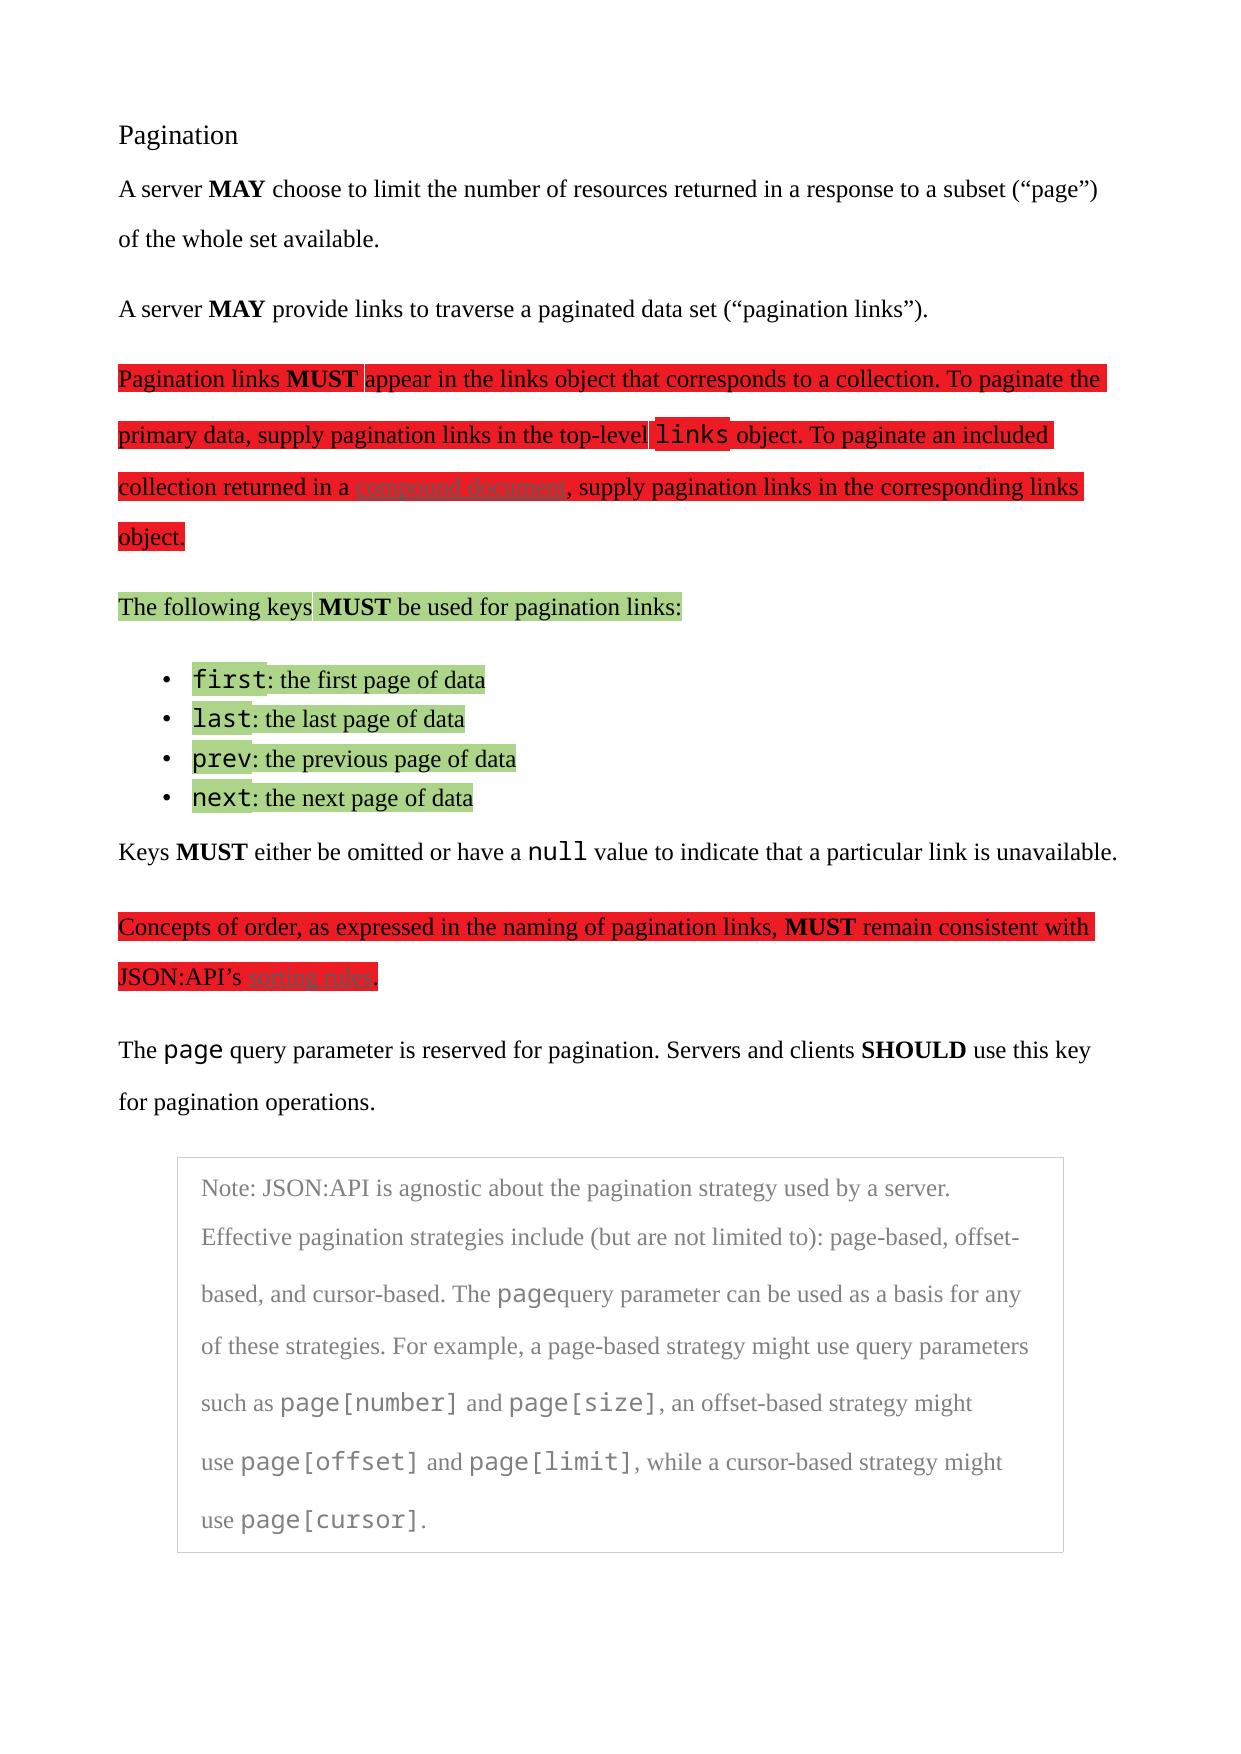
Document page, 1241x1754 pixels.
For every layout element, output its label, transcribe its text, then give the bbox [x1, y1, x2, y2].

text The page query parameter is reserved for pagination. Servers and clients SHOULD use this key for pagination operations. [118, 1032, 1122, 1116]
subtitle Pagination [118, 118, 1122, 151]
text The following keys MUST be used for pagination links: [118, 592, 1122, 621]
text Note: JSON:API is agnostic about the pagination strategy used by a server. Effective pagination strategies include (but are not limited to): page-based, offset-based, and cursor-based. The pagequery parameter can be used as a basis for any of these strategies. For example, a page-based strategy might use query parameters such as page[number] and page[size], an offset-based strategy might use page[offset] and page[limit], while a cursor-based strategy might use page[cursor]. [178, 1158, 1063, 1552]
text Keys MUST either be omitted or have a null value to indicate that a particular link is unavailable. [118, 833, 1122, 867]
list prev: the previous page of data [162, 740, 1122, 774]
text A server MAY provide links to traverse a paginated data set (“pagination links”). [118, 294, 1122, 322]
text Pagination links MUST appear in the links object that corresponds to a collection. To paginate the primary data, supply pagination links in the top-level links object. To paginate an included collection returned in a compound document, supply pagination links in the corresponding links object. [118, 364, 1122, 551]
list last: the last page of data [162, 701, 1122, 735]
text A server MAY choose to limit the number of resources returned in a response to a subset (“page”) of the whole set available. [118, 174, 1122, 252]
text Concepts of order, as expressed in the naming of pagination links, MUST remain consistent with JSON:API’s sorting rules. [118, 912, 1122, 991]
list next: the next page of data [162, 779, 1122, 813]
list first: the first page of data [162, 662, 1122, 696]
